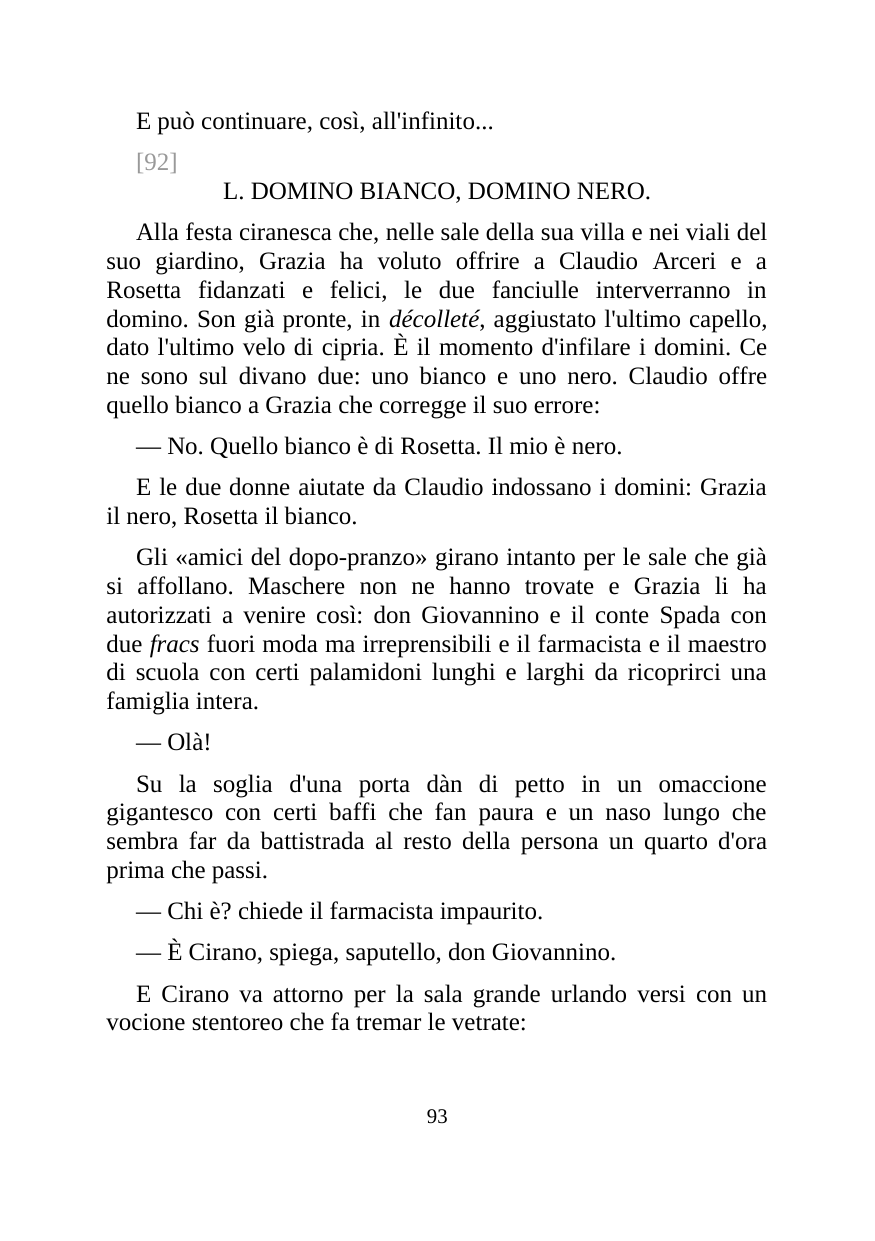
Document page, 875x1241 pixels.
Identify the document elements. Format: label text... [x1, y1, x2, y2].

text Gli «amici del dopo-pranzo» girano intanto per le sale che già si affollano. Maschere non ne hanno trovate e Grazia li ha autorizzati a venire così: don Giovannino e il conte Spada con due fracs fuori moda ma irreprensibili e il farmacista e il maestro di scuola con certi palamidoni lunghi e larghi da ricoprirci una famiglia intera. [106, 542, 768, 715]
text Su la soglia d'una porta dàn di petto in un omaccione gigantesco con certi baffi che fan paura e un naso lungo che sembra far da battistrada al resto della persona un quarto d'ora prima che passi. [106, 769, 768, 884]
text Alla festa ciranesca che, nelle sale della sua villa e nei viali del suo giardino, Grazia ha voluto offrire a Claudio Arceri e a Rosetta fidanzati e felici, le due fanciulle interverranno in domino. Son già pronte, in décolleté, aggiustato l'ultimo capello, dato l'ultimo velo di cipria. È il momento d'infilare i domini. Ce ne sono sul divano due: uno bianco e uno nero. Claudio offre quello bianco a Grazia che corregge il suo errore: [106, 217, 768, 419]
text [92] [106, 147, 768, 176]
text E le due donne aiutate da Claudio indossano i domini: Grazia il nero, Rosetta il bianco. [106, 472, 768, 530]
subtitle L. DOMINO BIANCO, DOMINO NERO. [106, 176, 768, 205]
text E può continuare, così, all'infinito... [106, 106, 768, 135]
text E Cirano va attorno per la sala grande urlando versi con un vocione stentoreo che fa tremar le vetrate: [106, 979, 768, 1036]
text — È Cirano, spiega, saputello, don Giovannino. [106, 937, 768, 966]
text — Chi è? chiede il farmacista impaurito. [106, 896, 768, 925]
text — Olà! [106, 727, 768, 756]
text — No. Quello bianco è di Rosetta. Il mio è nero. [106, 431, 768, 460]
